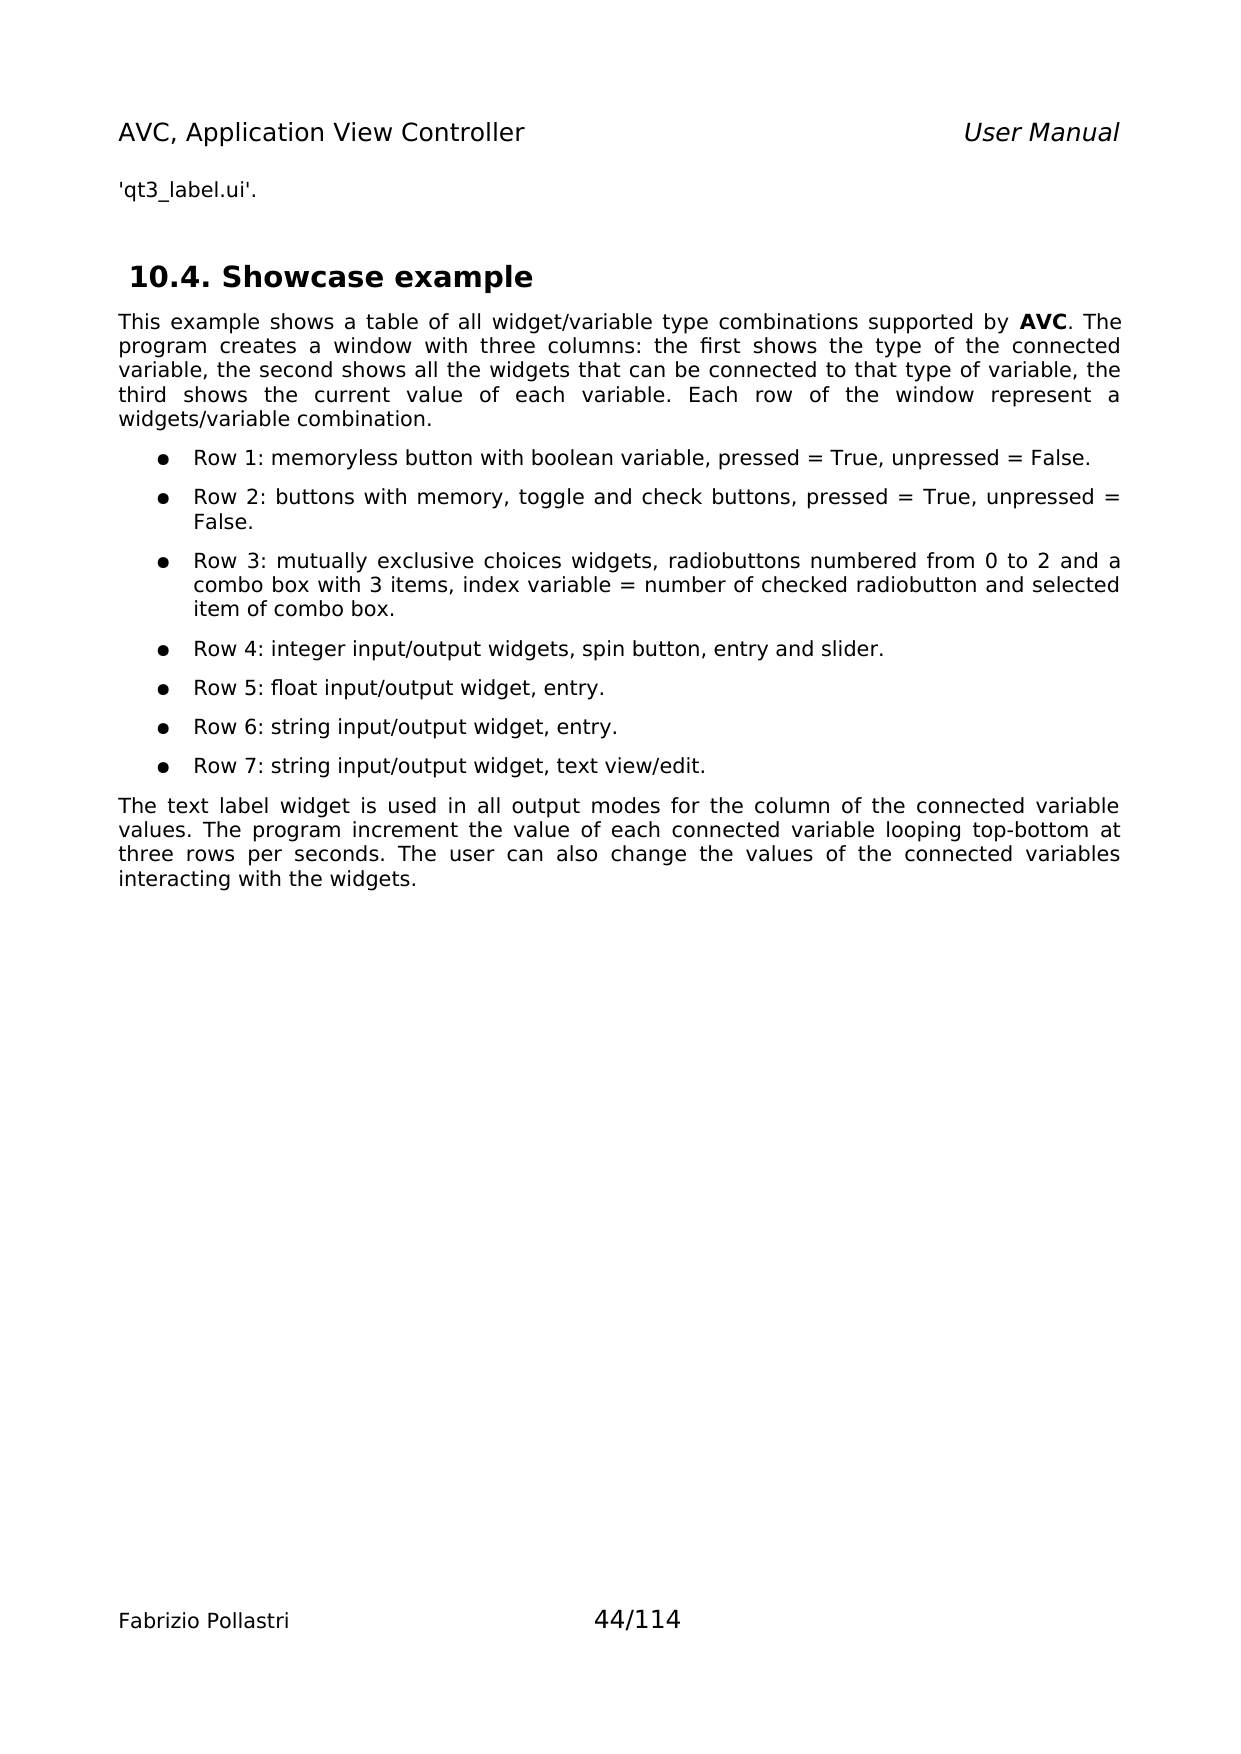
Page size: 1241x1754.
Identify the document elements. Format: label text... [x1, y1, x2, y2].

list Row 7: string input/output widget, text view/edit. [156, 754, 1122, 779]
text 'qt3_label.ui'. [118, 178, 1122, 202]
list Row 2: buttons with memory, toggle and check buttons, pressed = True, unpressed = False. [156, 485, 1122, 534]
subtitle Showcase example [118, 261, 1122, 295]
list Row 5: float input/output widget, entry. [156, 676, 1122, 700]
list Row 3: mutually exclusive choices widgets, radiobuttons numbered from 0 to 2 and a combo box with 3 items, index variable = number of checked radiobutton and selected item of combo box. [156, 549, 1122, 622]
text This example shows a table of all widget/variable type combinations supported by AVC. The program creates a window with three columns: the first shows the type of the connected variable, the second shows all the widgets that can be connected to that type of variable, the third shows the current value of each variable. Each row of the window represent a widgets/variable combination. [118, 310, 1122, 431]
list Row 4: integer input/output widgets, spin button, entry and slider. [156, 637, 1122, 661]
list Row 6: string input/output widget, entry. [156, 715, 1122, 739]
list Row 1: memoryless button with boolean variable, pressed = True, unpressed = False. [156, 446, 1122, 470]
text The text label widget is used in all output modes for the column of the connected variable values. The program increment the value of each connected variable looping top-bottom at three rows per seconds. The user can also change the values of the connected variables interacting with the widgets. [118, 794, 1122, 891]
